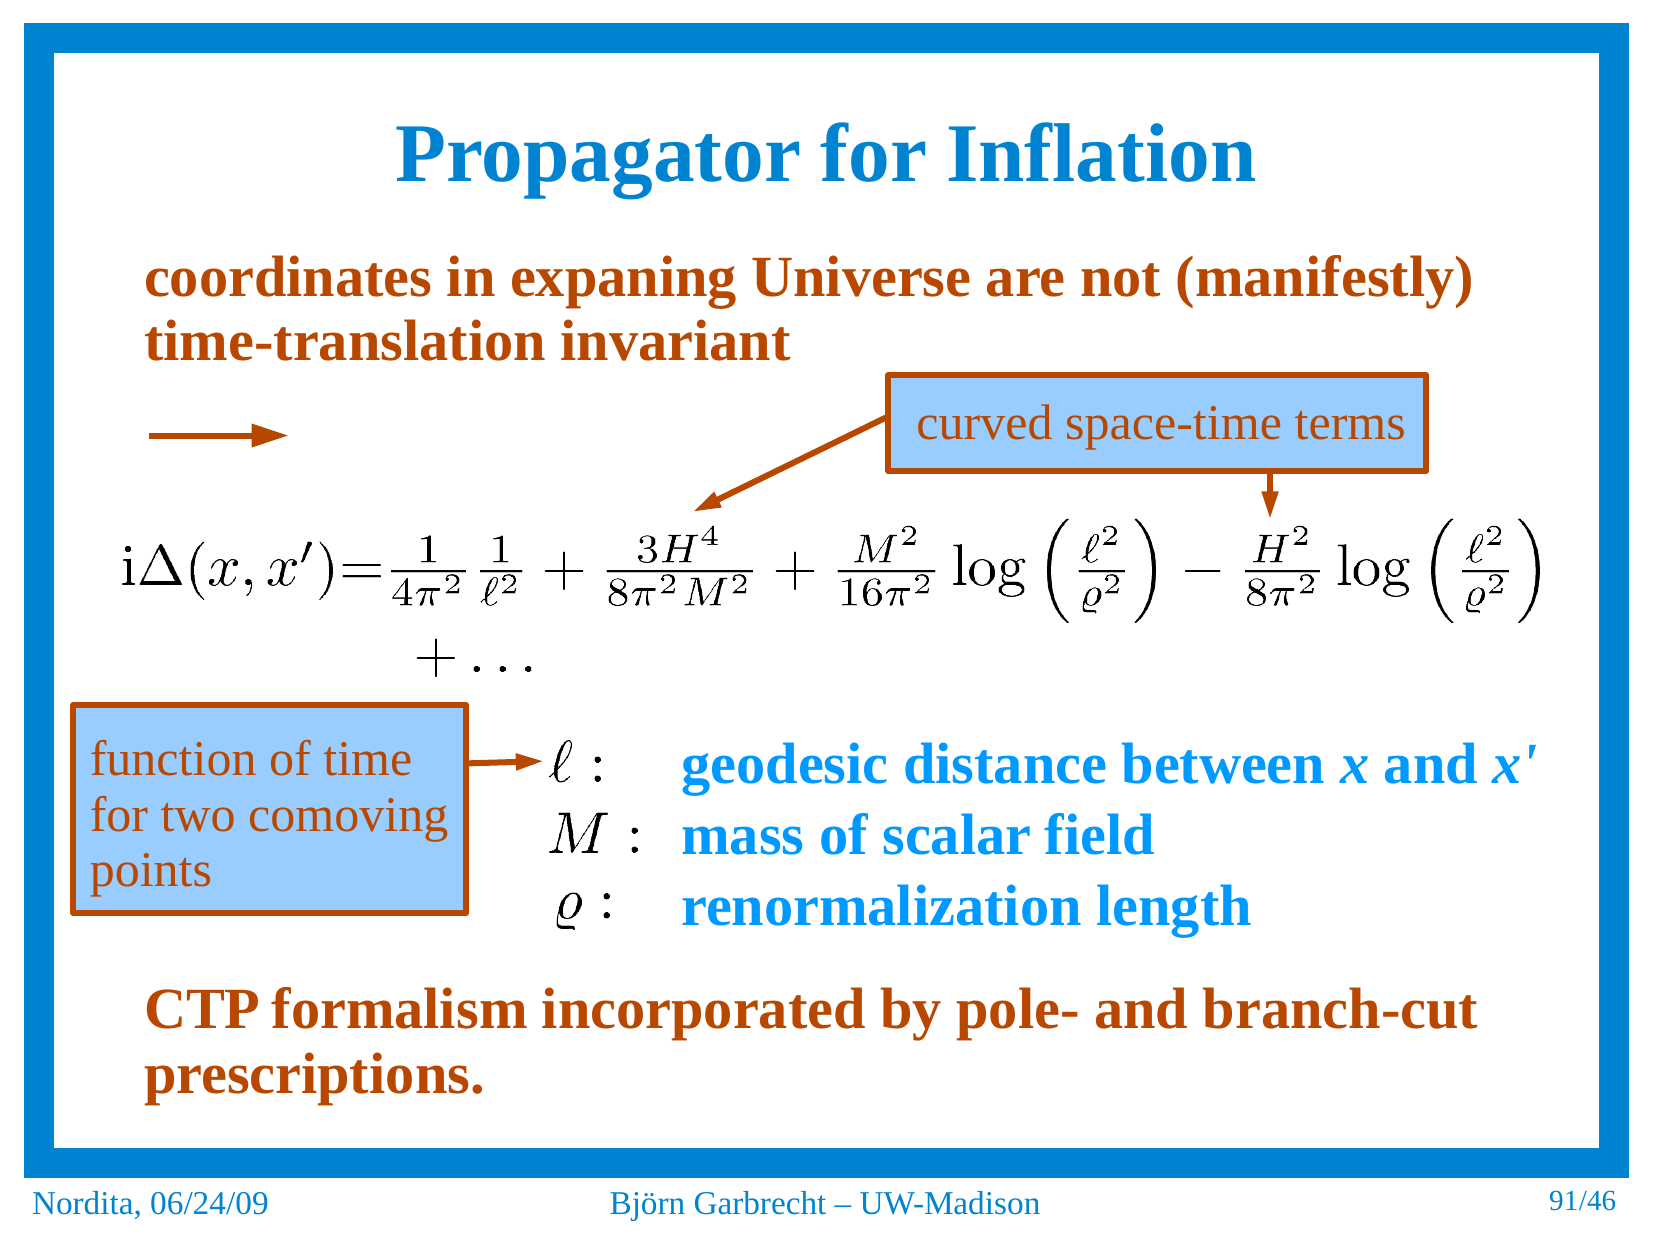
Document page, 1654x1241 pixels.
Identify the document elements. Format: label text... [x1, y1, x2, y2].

picture [542, 808, 648, 861]
text_box [73, 704, 467, 913]
title Propagator for Inflation [82, 49, 1571, 257]
text_box geodesic distance between x and x' [666, 724, 1551, 816]
text_box [888, 375, 1427, 472]
text_box renormalization length [666, 865, 1269, 957]
picture [116, 511, 1557, 681]
picture [544, 737, 609, 790]
text_box function of time for two comoving points [75, 723, 462, 921]
text_box curved space-time terms [901, 387, 1422, 463]
text_box mass of scalar field [666, 795, 1173, 865]
text_box coordinates in expaning Universe are not (manifestly) time-translation invariant [129, 236, 1484, 404]
text_box CTP formalism incorporated by pole- and branch-cut prescriptions. [129, 969, 1494, 1136]
picture [542, 885, 618, 938]
